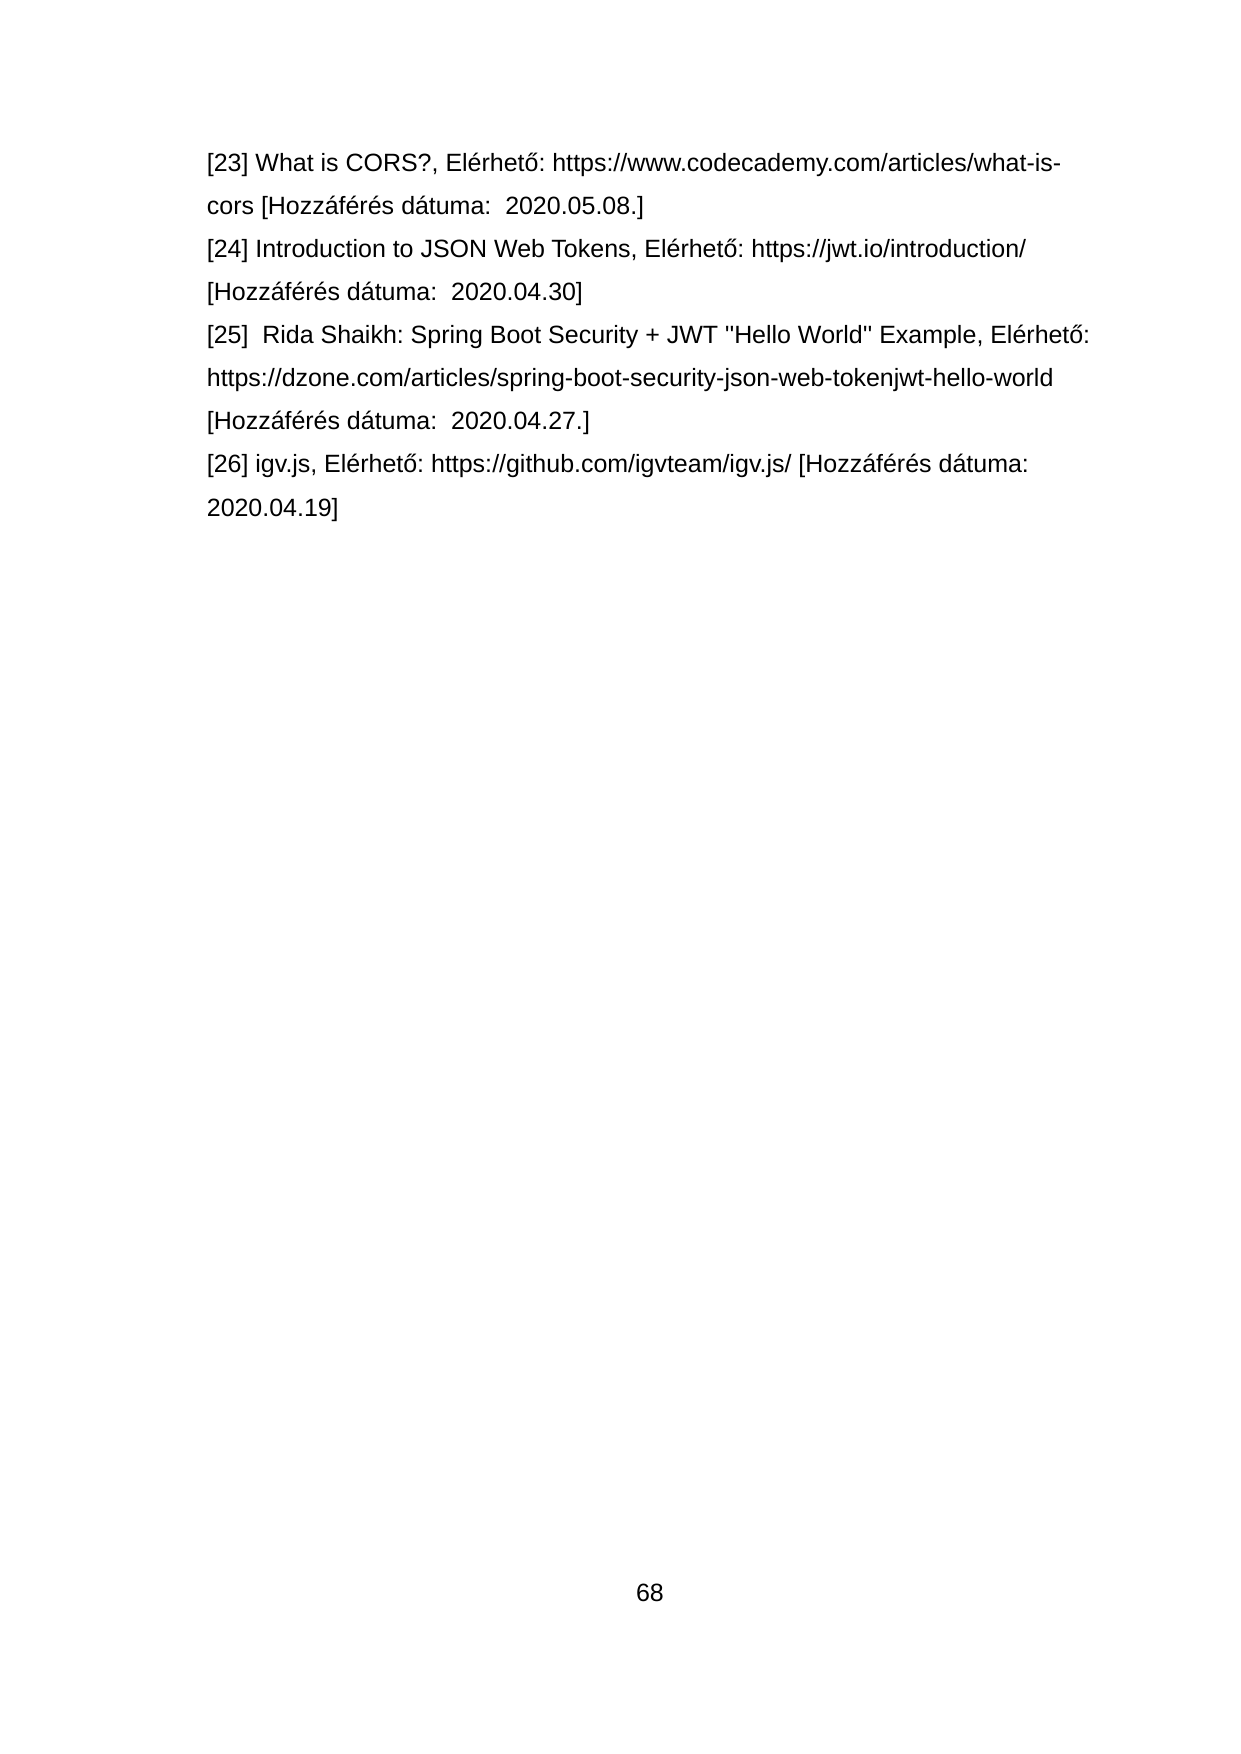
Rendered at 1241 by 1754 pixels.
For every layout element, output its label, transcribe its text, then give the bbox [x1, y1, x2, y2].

text [25] Rida Shaikh: Spring Boot Security + JWT ''Hello World'' Example, Elérhető: https://dzone.com/articles/spring-boot-security-json-web-tokenjwt-hello-world [Hozzáférés dátuma: 2020.04.27.] [207, 320, 1093, 435]
text [23] What is CORS?, Elérhető: https://www.codecademy.com/articles/what-is-cors [Hozzáférés dátuma: 2020.05.08.] [207, 148, 1093, 219]
text [26] igv.js, Elérhető: https://github.com/igvteam/igv.js/ [Hozzáférés dátuma: 2020.04.19] [207, 449, 1093, 521]
text [24] Introduction to JSON Web Tokens, Elérhető: https://jwt.io/introduction/ [Hozzáférés dátuma: 2020.04.30] [207, 234, 1093, 306]
